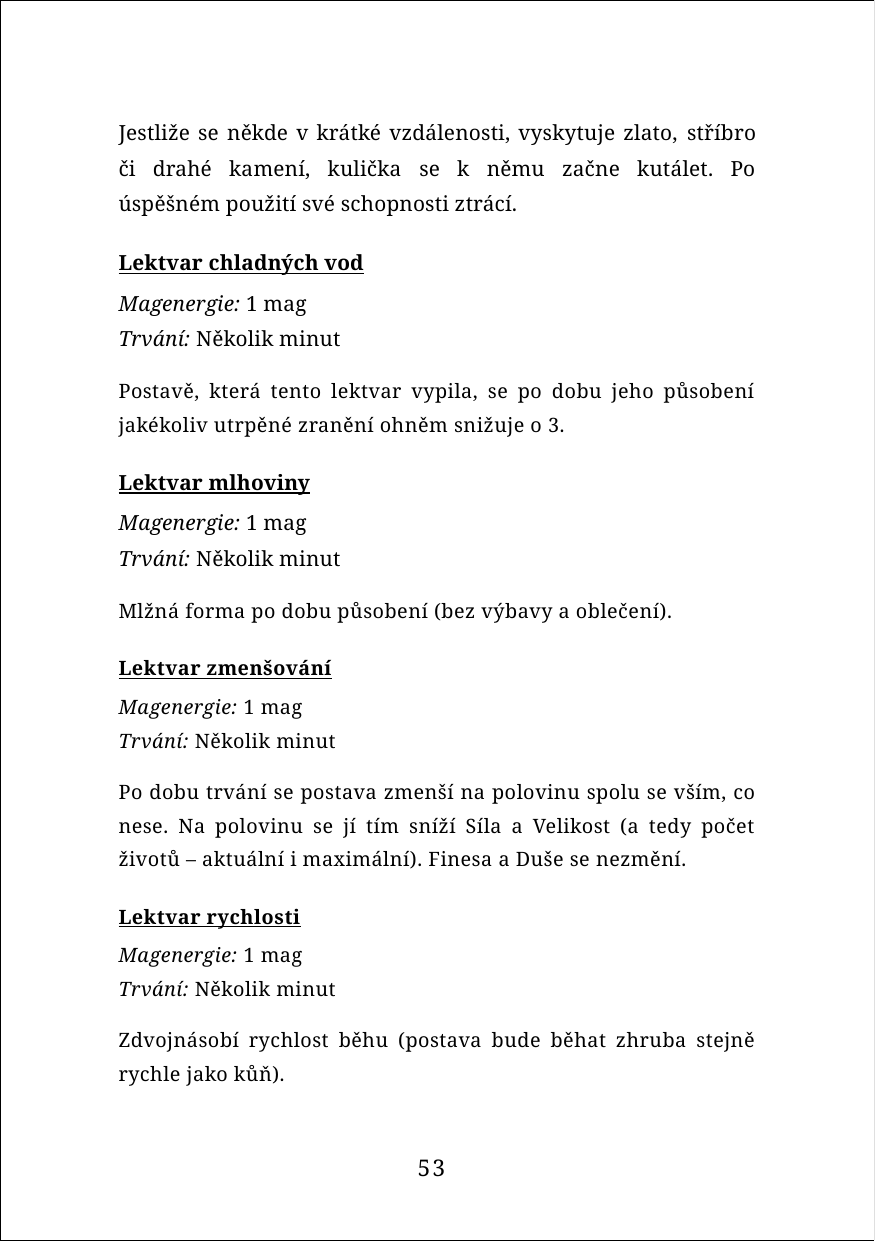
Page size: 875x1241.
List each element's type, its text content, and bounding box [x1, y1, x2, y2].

subtitle Lektvar mlhoviny [118, 468, 756, 497]
text Zdvojnásobí rychlost běhu (postava bude běhat zhruba stejně rychle jako kůň). [118, 1027, 756, 1087]
subtitle Lektvar zmenšování [118, 654, 756, 682]
text Magenergie: 1 mag Trvání: Několik minut [118, 508, 756, 572]
subtitle Lektvar rychlosti [118, 903, 756, 930]
text Magenergie: 1 mag Trvání: Několik minut [118, 942, 756, 1002]
text Magenergie: 1 mag Trvání: Několik minut [118, 289, 756, 353]
text Postavě, která tento lektvar vypila, se po dobu jeho působení jakékoliv utrpěné zranění ohněm snižuje o 3. [118, 377, 756, 438]
text Po dobu trvání se postava zmenší na polovinu spolu se vším, co nese. Na polovinu se jí tím sníží Síla a Velikost (a tedy počet životů – aktuální i maximální). Finesa a Duše se nezmění. [118, 778, 756, 873]
text Jestliže se někde v krátké vzdálenosti, vyskytuje zlato, stříbro či drahé kamení, kulička se k němu začne kutálet. Po úspěšném použití své schopnosti ztrácí. [118, 118, 756, 218]
subtitle Lektvar chladných vod [118, 248, 756, 277]
text Mlžná forma po dobu působení (bez výbavy a oblečení). [118, 597, 756, 624]
text Magenergie: 1 mag Trvání: Několik minut [118, 693, 756, 754]
